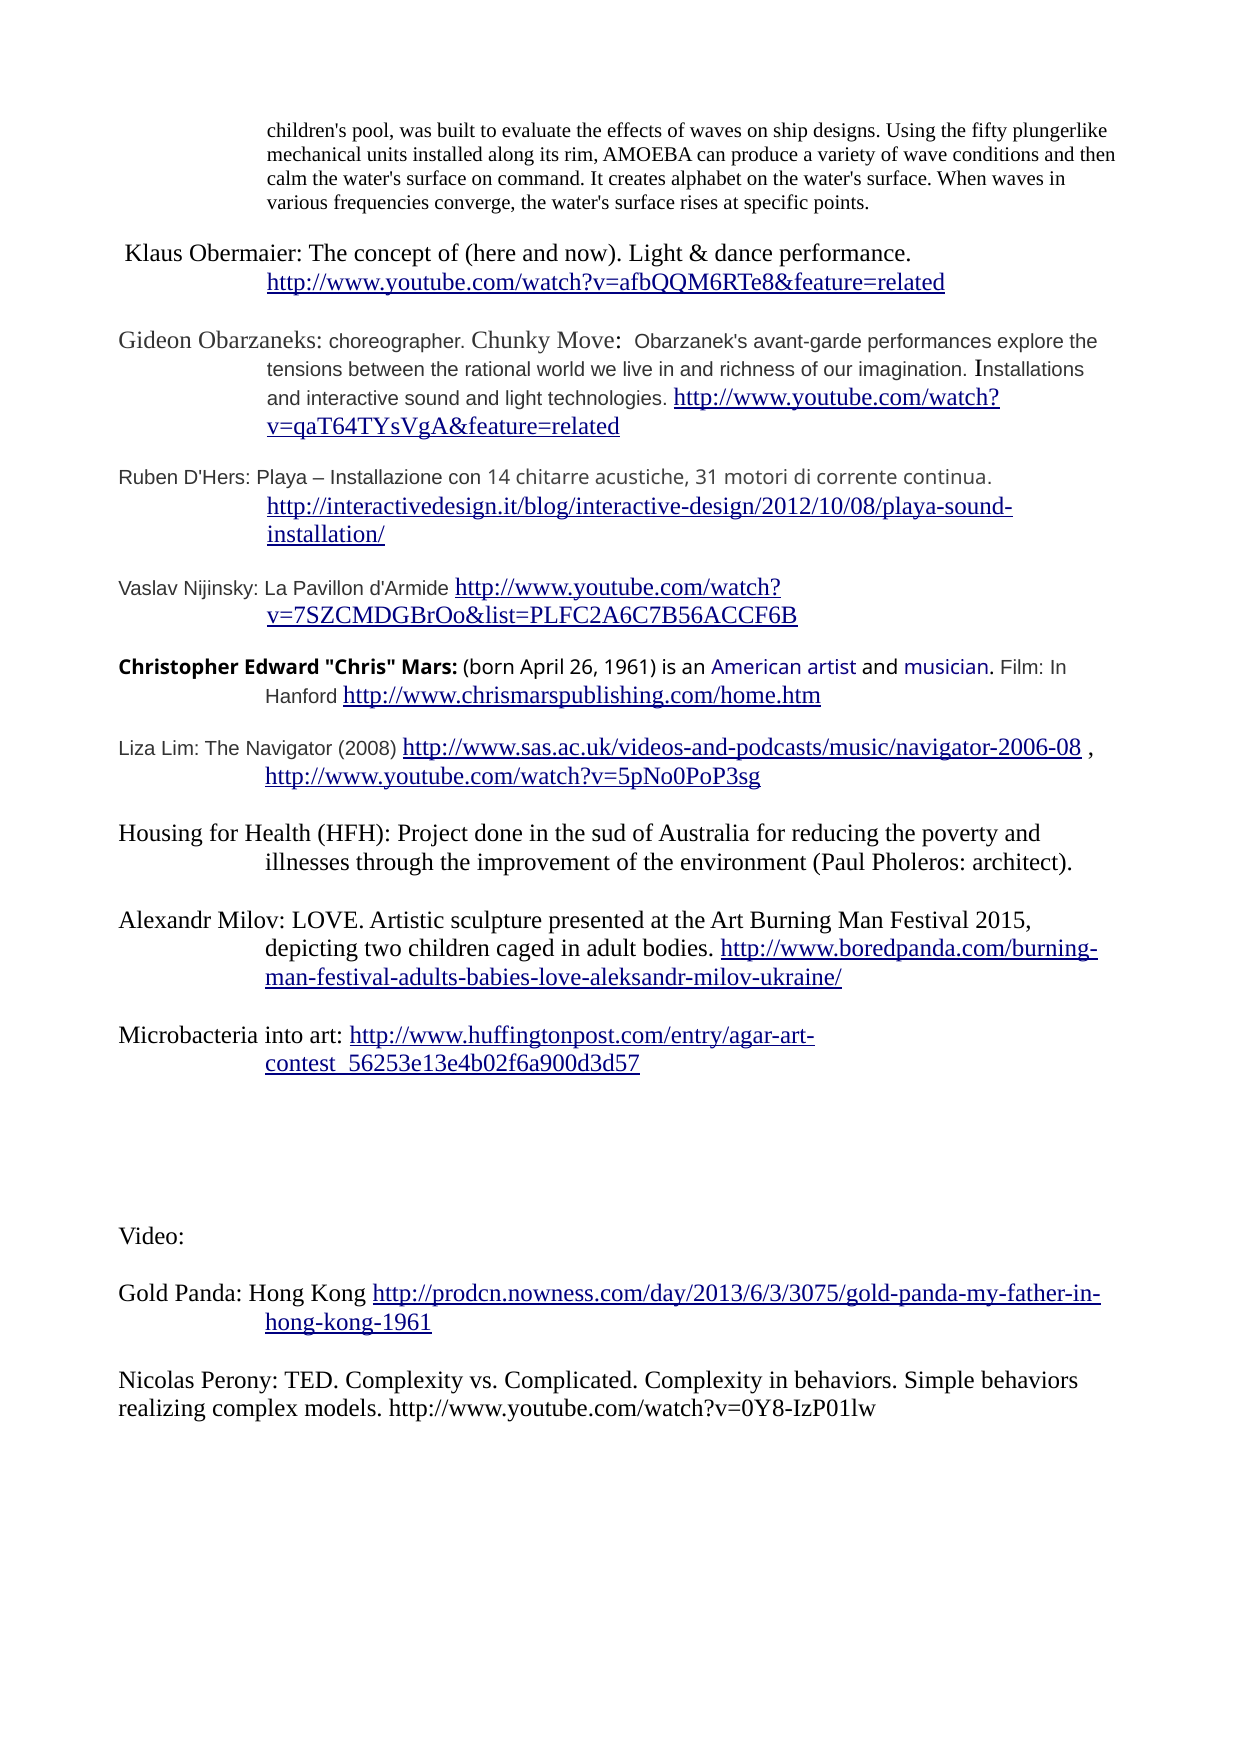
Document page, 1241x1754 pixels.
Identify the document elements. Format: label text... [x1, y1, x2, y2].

text Liza Lim: The Navigator (2008) http://www.sas.ac.uk/videos-and-podcasts/music/navigator-2006-08 , http://www.youtube.com/watch?v=5pNo0PoP3sg [118, 732, 1122, 790]
text Gold Panda: Hong Kong http://prodcn.nowness.com/day/2013/6/3/3075/gold-panda-my-father-in-hong-kong-1961 [118, 1278, 1122, 1336]
text Video: [118, 1221, 1122, 1250]
text Nicolas Perony: TED. Complexity vs. Complicated. Complexity in behaviors. Simple behaviors realizing complex models. http://www.youtube.com/watch?v=0Y8-IzP01lw [118, 1365, 1122, 1422]
text Vaslav Nijinsky: La Pavillon d'Armide http://www.youtube.com/watch?v=7SZCMDGBrOo&list=PLFC2A6C7B56ACCF6B [118, 572, 1122, 629]
text Ruben D'Hers: Playa – Installazione con 14 chitarre acustiche, 31 motori di corrente continua. http://interactivedesign.it/blog/interactive-design/2012/10/08/playa-sound-installation/ [118, 463, 1122, 548]
text Microbacteria into art: http://www.huffingtonpost.com/entry/agar-art-contest_56253e13e4b02f6a900d3d57 [118, 1020, 1122, 1077]
text Alexandr Milov: LOVE. Artistic sculpture presented at the Art Burning Man Festival 2015, depicting two children caged in adult bodies. http://www.boredpanda.com/burning-man-festival-adults-babies-love-aleksandr-milov-ukraine/ [118, 905, 1122, 991]
text Gideon Obarzaneks: choreographer. Chunky Move: Obarzanek's avant-garde performances explore the tensions between the rational world we live in and richness of our imagination. Installations and interactive sound and light technologies. http://www.youtube.com/watch?v=qaT64TYsVgA&feature=related [118, 325, 1122, 440]
text Christopher Edward "Chris" Mars: (born April 26, 1961) is an American artist and musician. Film: In Hanford http://www.chrismarspublishing.com/home.htm [118, 652, 1122, 709]
text Klaus Obermaier: The concept of (here and now). Light & dance performance. http://www.youtube.com/watch?v=afbQQM6RTe8&feature=related [118, 238, 1122, 296]
text children's pool, was built to evaluate the effects of waves on ship designs. Using the fifty plungerlike mechanical units installed along its rim, AMOEBA can produce a variety of wave conditions and then calm the water's surface on command. It creates alphabet on the water's surface. When waves in various frequencies converge, the water's surface rises at specific points. [118, 118, 1122, 214]
text Housing for Health (HFH): Project done in the sud of Australia for reducing the poverty and illnesses through the improvement of the environment (Paul Pholeros: architect). [118, 818, 1122, 876]
